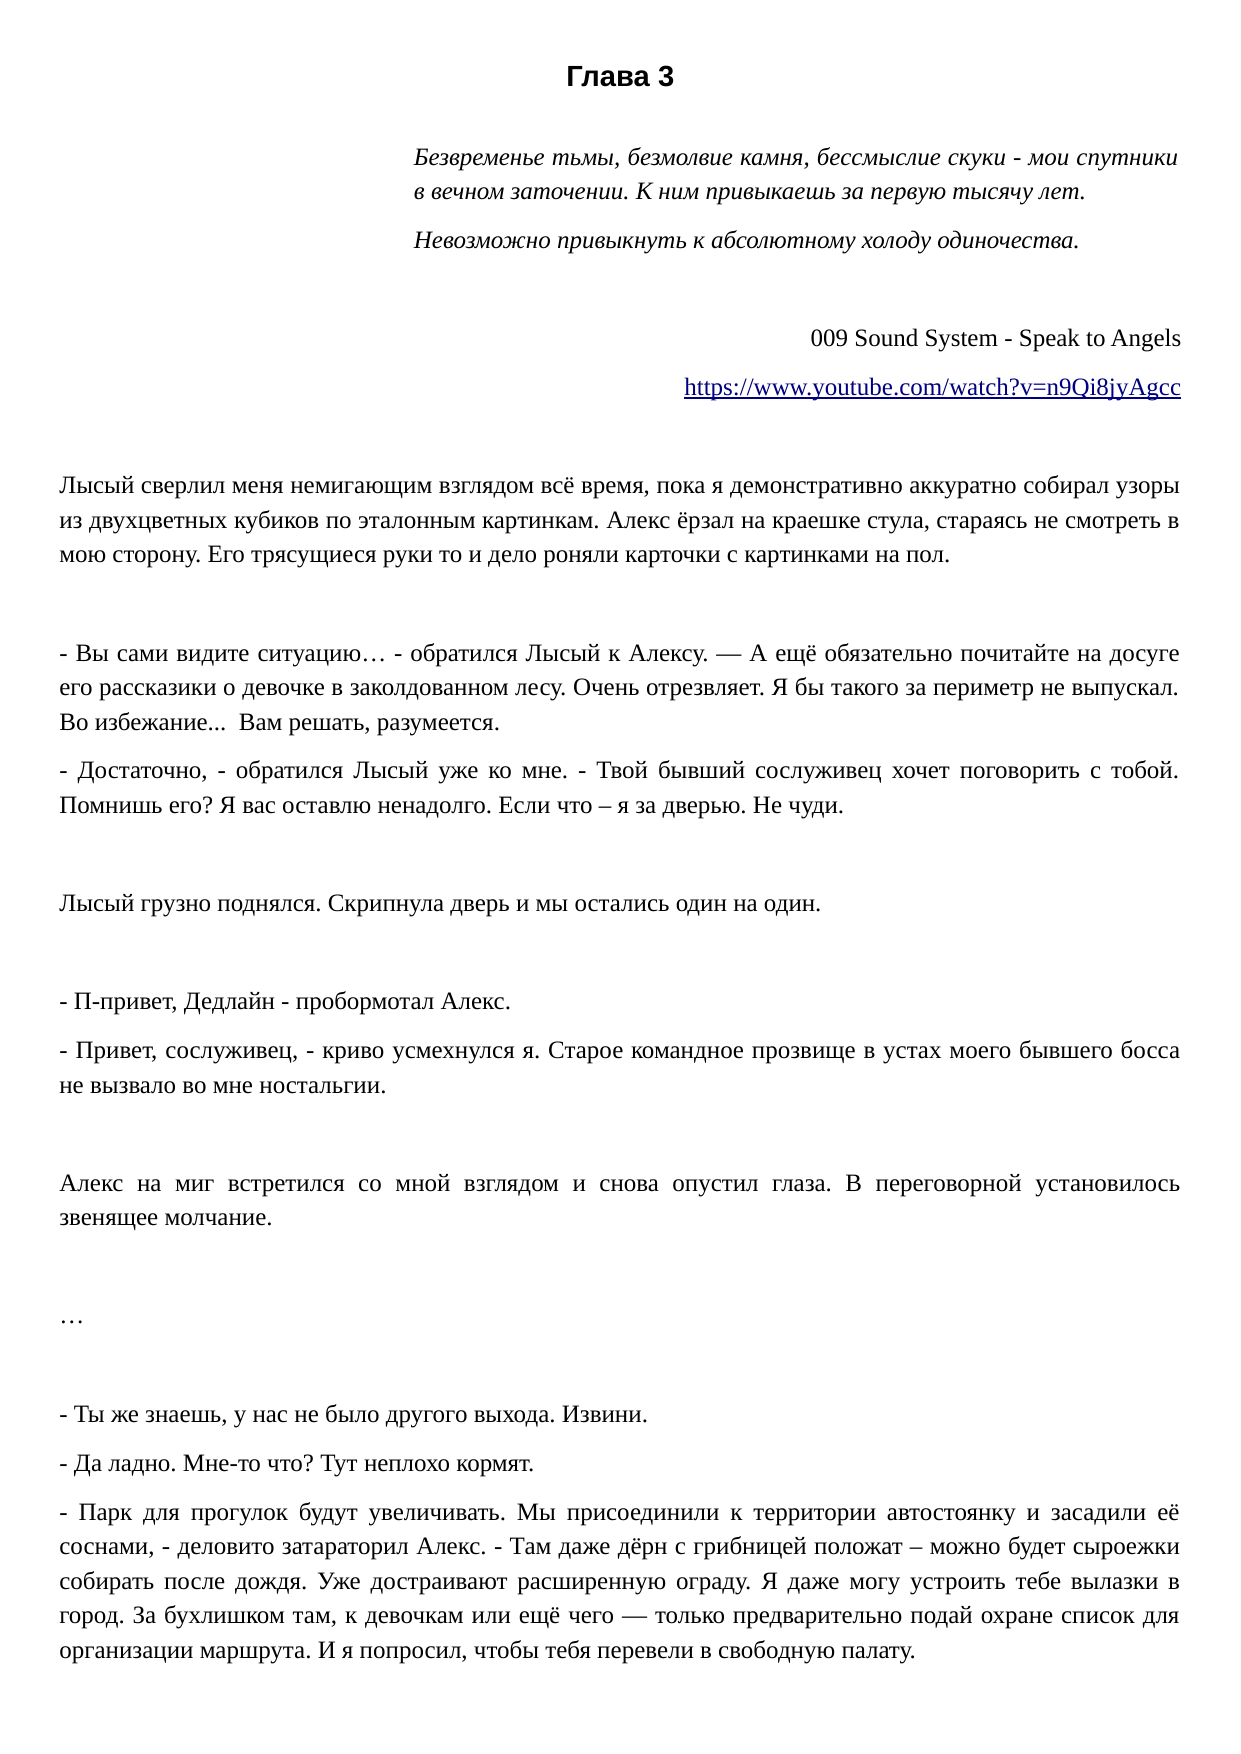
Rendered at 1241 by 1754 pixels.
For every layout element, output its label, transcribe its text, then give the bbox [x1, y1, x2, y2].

text - П-привет, Дедлайн - пробормотал Алекс. [59, 986, 1181, 1015]
text Алекс на миг встретился со мной взглядом и снова опустил глаза. В переговорной установилось звенящее молчание. [59, 1168, 1181, 1231]
text - Да ладно. Мне-то что? Тут неплохо кормят. [59, 1448, 1181, 1477]
text 009 Sound System - Speak to Angels [428, 323, 1181, 352]
subtitle Глава 3 [59, 59, 1181, 93]
text Невозможно привыкнуть к абсолютному холоду одиночества. [414, 225, 1181, 254]
text - Вы сами видите ситуацию… - обратился Лысый к Алексу. — А ещё обязательно почитайте на досуге его рассказики о девочке в заколдованном лесу. Очень отрезвляет. Я бы такого за периметр не выпускал. Во избежание... Вам решать, разумеется. [59, 638, 1181, 735]
text Лысый сверлил меня немигающим взглядом всё время, пока я демонстративно аккуратно собирал узоры из двухцветных кубиков по эталонным картинкам. Алекс ёрзал на краешке стула, стараясь не смотреть в мою сторону. Его трясущиеся руки то и дело роняли карточки с картинками на пол. [59, 471, 1181, 568]
text Лысый грузно поднялся. Скрипнула дверь и мы остались один на один. [59, 888, 1181, 917]
text … [59, 1301, 1181, 1329]
text - Привет, сослуживец, - криво усмехнулся я. Старое командное прозвище в устах моего бывшего босса не вызвало во мне ностальгии. [59, 1035, 1181, 1099]
text Безвременье тьмы, безмолвие камня, бессмыслие скуки - мои спутники в вечном заточении. К ним привыкаешь за первую тысячу лет. [414, 142, 1181, 205]
text https://www.youtube.com/watch?v=n9Qi8jyAgcc [428, 372, 1181, 401]
text - Достаточно, - обратился Лысый уже ко мне. - Твой бывший сослуживец хочет поговорить с тобой. Помнишь его? Я вас оставлю ненадолго. Если что – я за дверью. Не чуди. [59, 756, 1181, 819]
text - Ты же знаешь, у нас не было другого выхода. Извини. [59, 1399, 1181, 1427]
text - Парк для прогулок будут увеличивать. Мы присоединили к территории автостоянку и засадили её соснами, - деловито затараторил Алекс. - Там даже дёрн с грибницей положат – можно будет сыроежки собирать после дождя. Уже достраивают расширенную ограду. Я даже могу устроить тебе вылазки в город. За бухлишком там, к девочкам или ещё чего — только предварительно подай охране список для организации маршрута. И я попросил, чтобы тебя перевели в свободную палату. [59, 1497, 1181, 1663]
